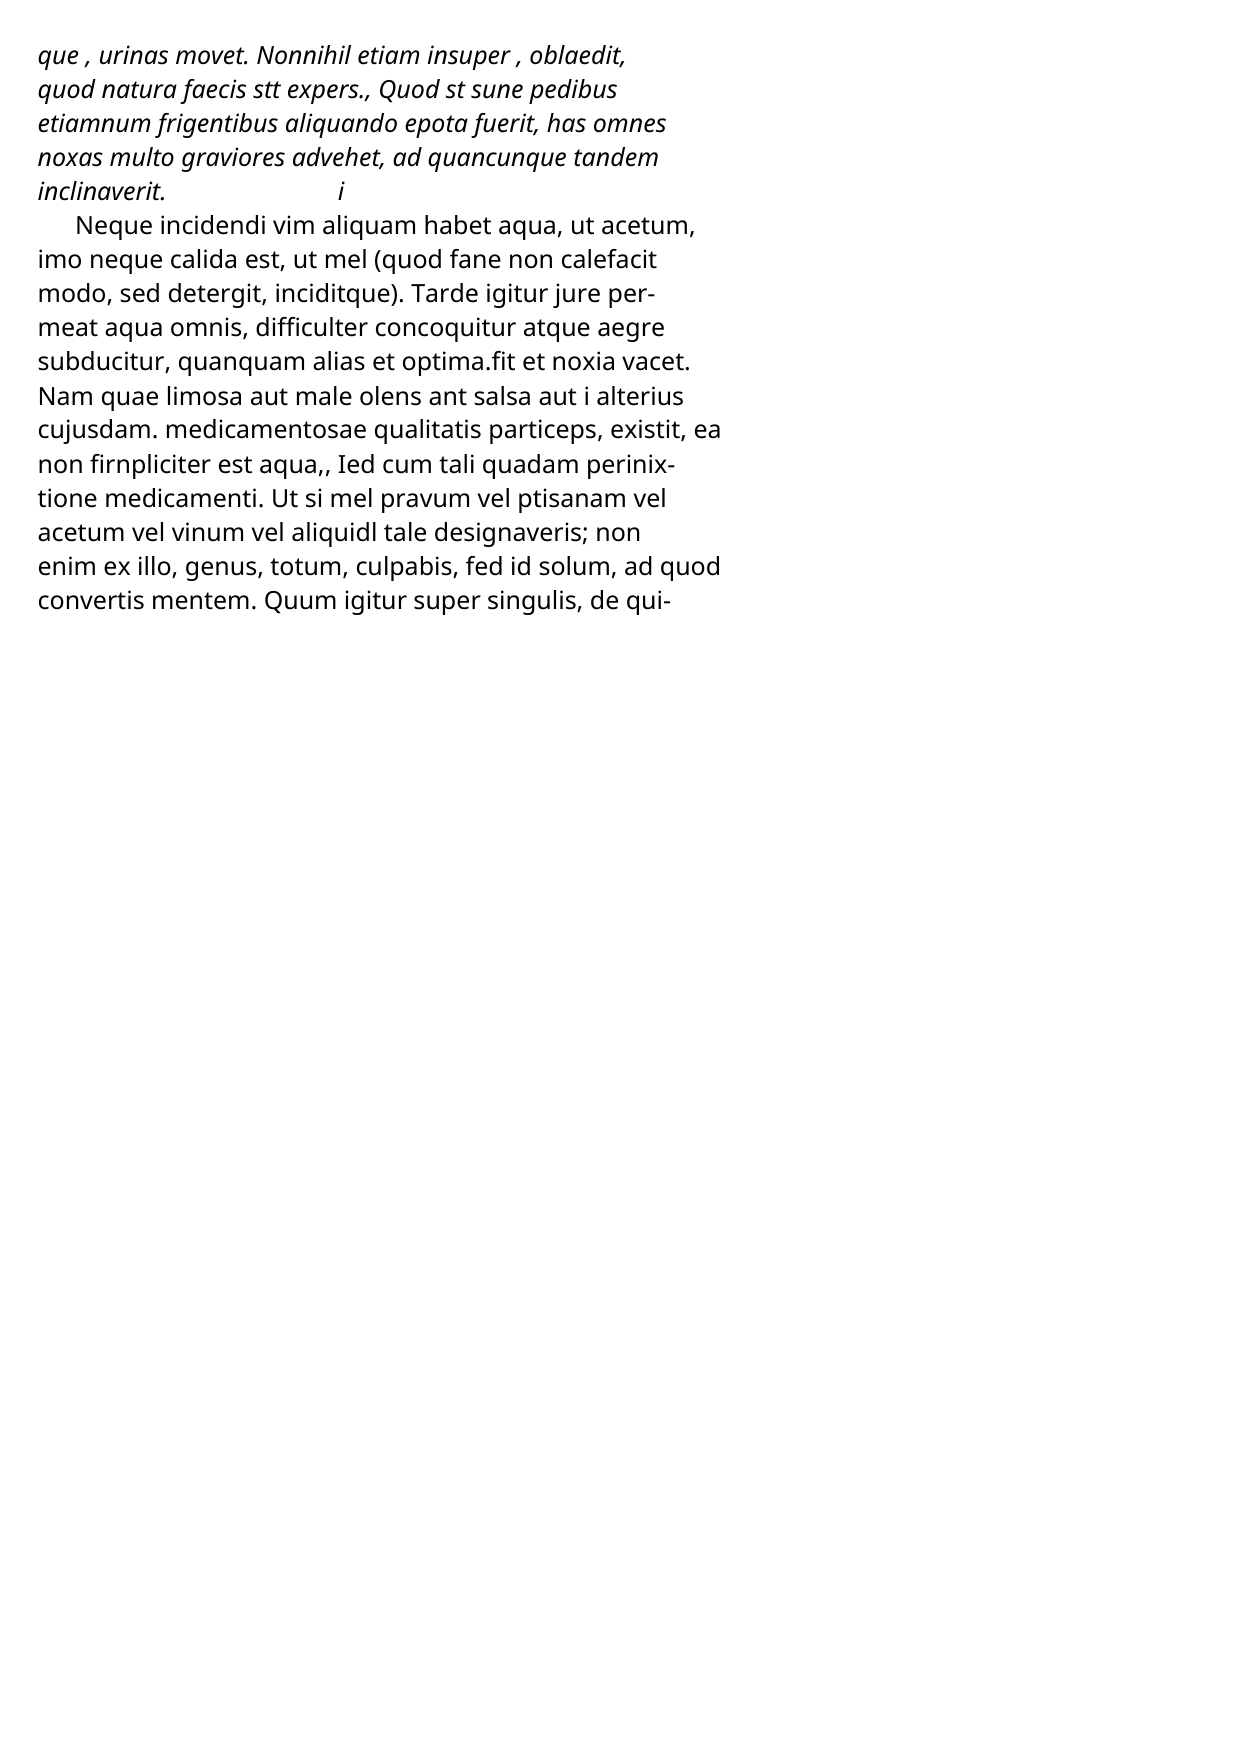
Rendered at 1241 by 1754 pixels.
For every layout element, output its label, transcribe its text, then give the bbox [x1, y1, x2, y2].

text Neque incidendi vim aliquam habet aqua, ut acetum, imo neque calida est, ut mel (quod fane non calefacit modo, sed detergit, inciditque). Tarde igitur jure per- meat aqua omnis, difficulter concoquitur atque aegre subducitur, quanquam alias et optima.fit et noxia vacet. Nam quae limosa aut male olens ant salsa aut i alterius cujusdam. medicamentosae qualitatis particeps, existit, ea non firnpliciter est aqua,, Ied cum tali quadam perinix- tione medicamenti. Ut si mel pravum vel ptisanam vel acetum vel vinum vel aliquidl tale designaveris; non enim ex illo, genus, totum, culpabis, fed id solum, ad quod convertis mentem. Quum igitur super singulis, de qui- [37, 208, 1203, 617]
text que , urinas movet. Nonnihil etiam insuper , oblaedit, quod natura faecis stt expers., Quod st sune pedibus etiamnum frigentibus aliquando epota fuerit, has omnes noxas multo graviores advehet, ad quancunque tandem inclinaverit. i [37, 37, 1203, 208]
